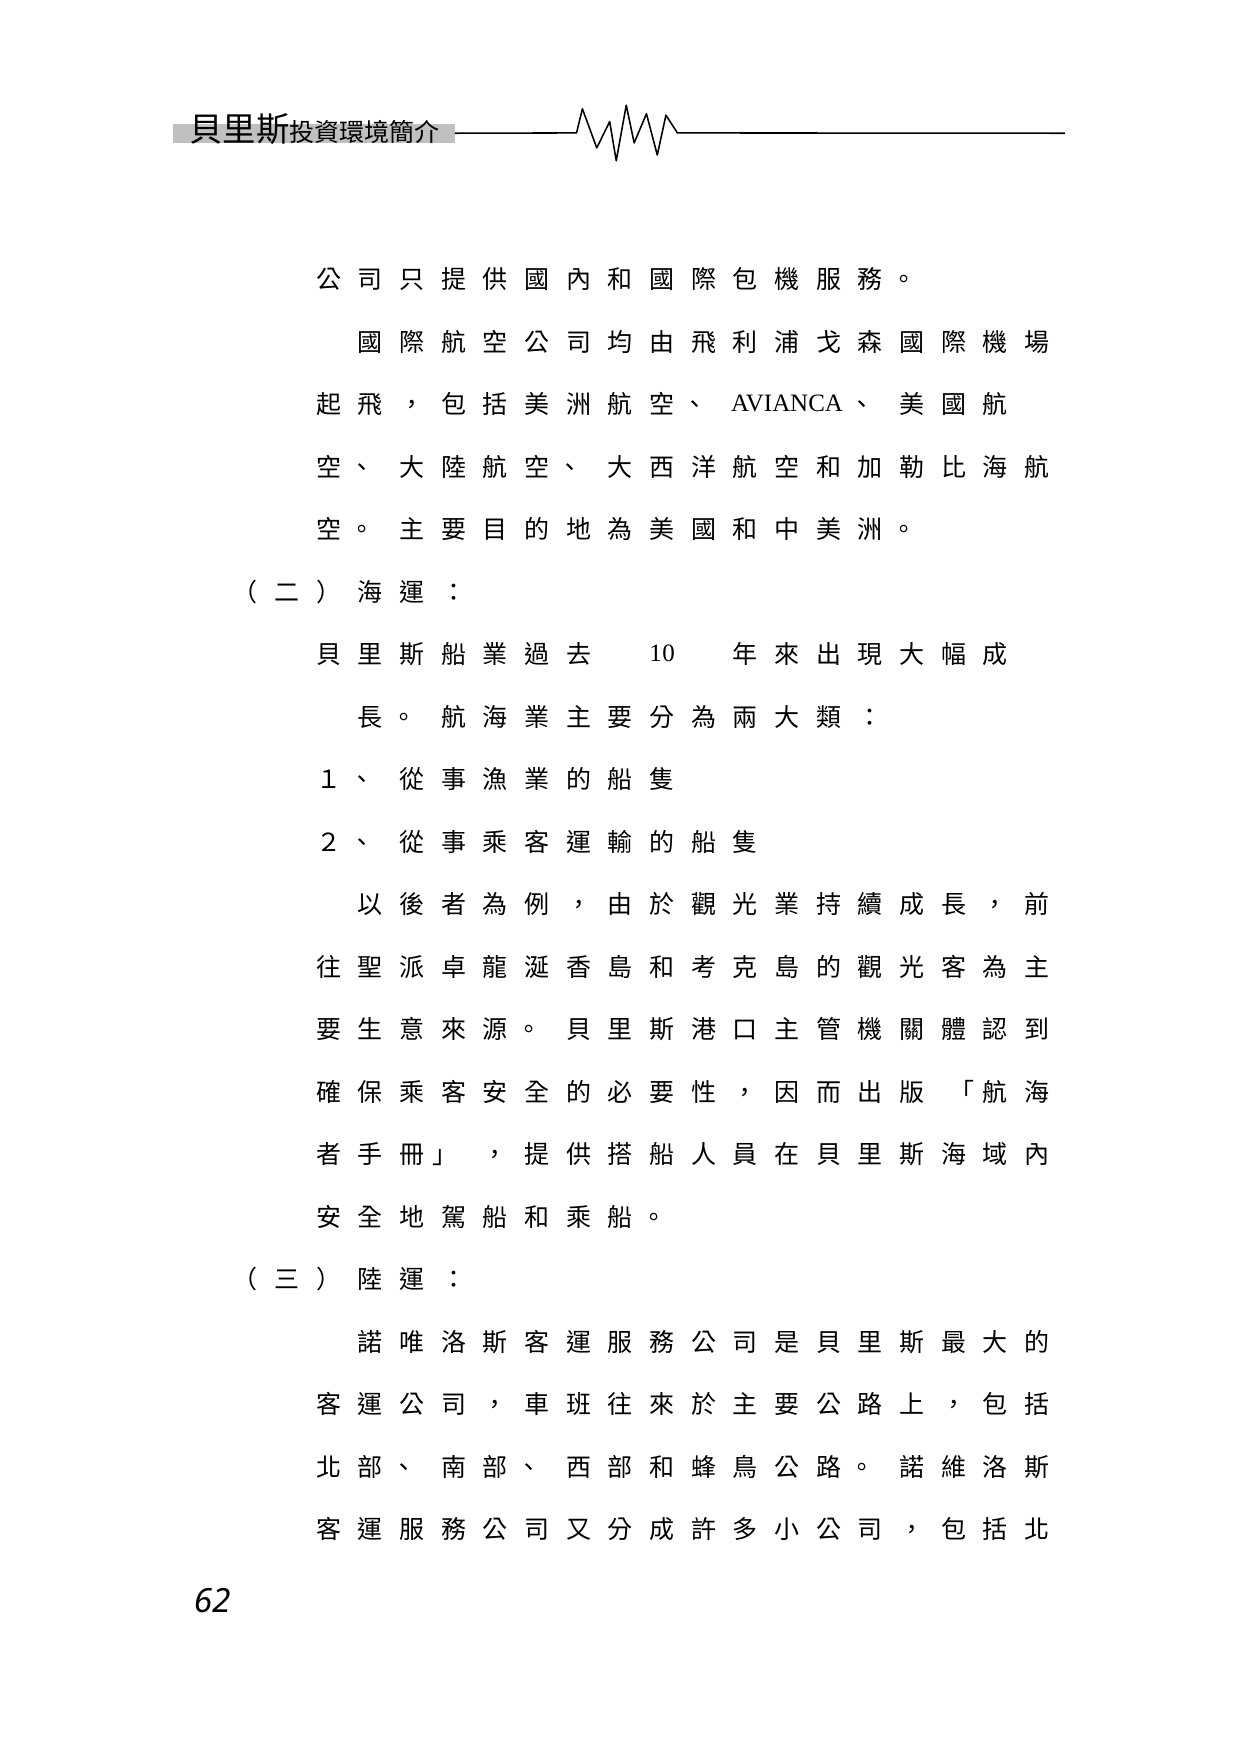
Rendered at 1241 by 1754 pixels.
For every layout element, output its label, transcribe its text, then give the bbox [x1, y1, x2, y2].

text １、從事漁業的船隻 [281, 736, 1058, 799]
text （三）陸運： [207, 1236, 1058, 1299]
text 貝里斯船業過去10年來出現大幅成長。航海業主要分為兩大類： [281, 611, 1058, 736]
text 諾唯洛斯客運服務公司是貝里斯最大的客運公司，車班往來於主要公路上，包括北部、南部、西部和蜂鳥公路。諾維洛斯客運服務公司又分成許多小公司，包括北 [281, 1299, 1058, 1549]
text （二）海運： [207, 549, 1058, 611]
text 以後者為例，由於觀光業持續成長，前往聖派卓龍涎香島和考克島的觀光客為主要生意來源。貝里斯港口主管機關體認到確保乘客安全的必要性，因而出版「航海者手冊」，提供搭船人員在貝里斯海域內安全地駕船和乘船。 [281, 861, 1058, 1236]
text 國際航空公司均由飛利浦戈森國際機場起飛，包括美洲航空、AVIANCA、美國航空、大陸航空、大西洋航空和加勒比海航空。主要目的地為美國和中美洲。 [281, 299, 1058, 549]
text ２、從事乘客運輸的船隻 [281, 799, 1058, 861]
text 公司只提供國內和國際包機服務。 [281, 236, 1058, 299]
